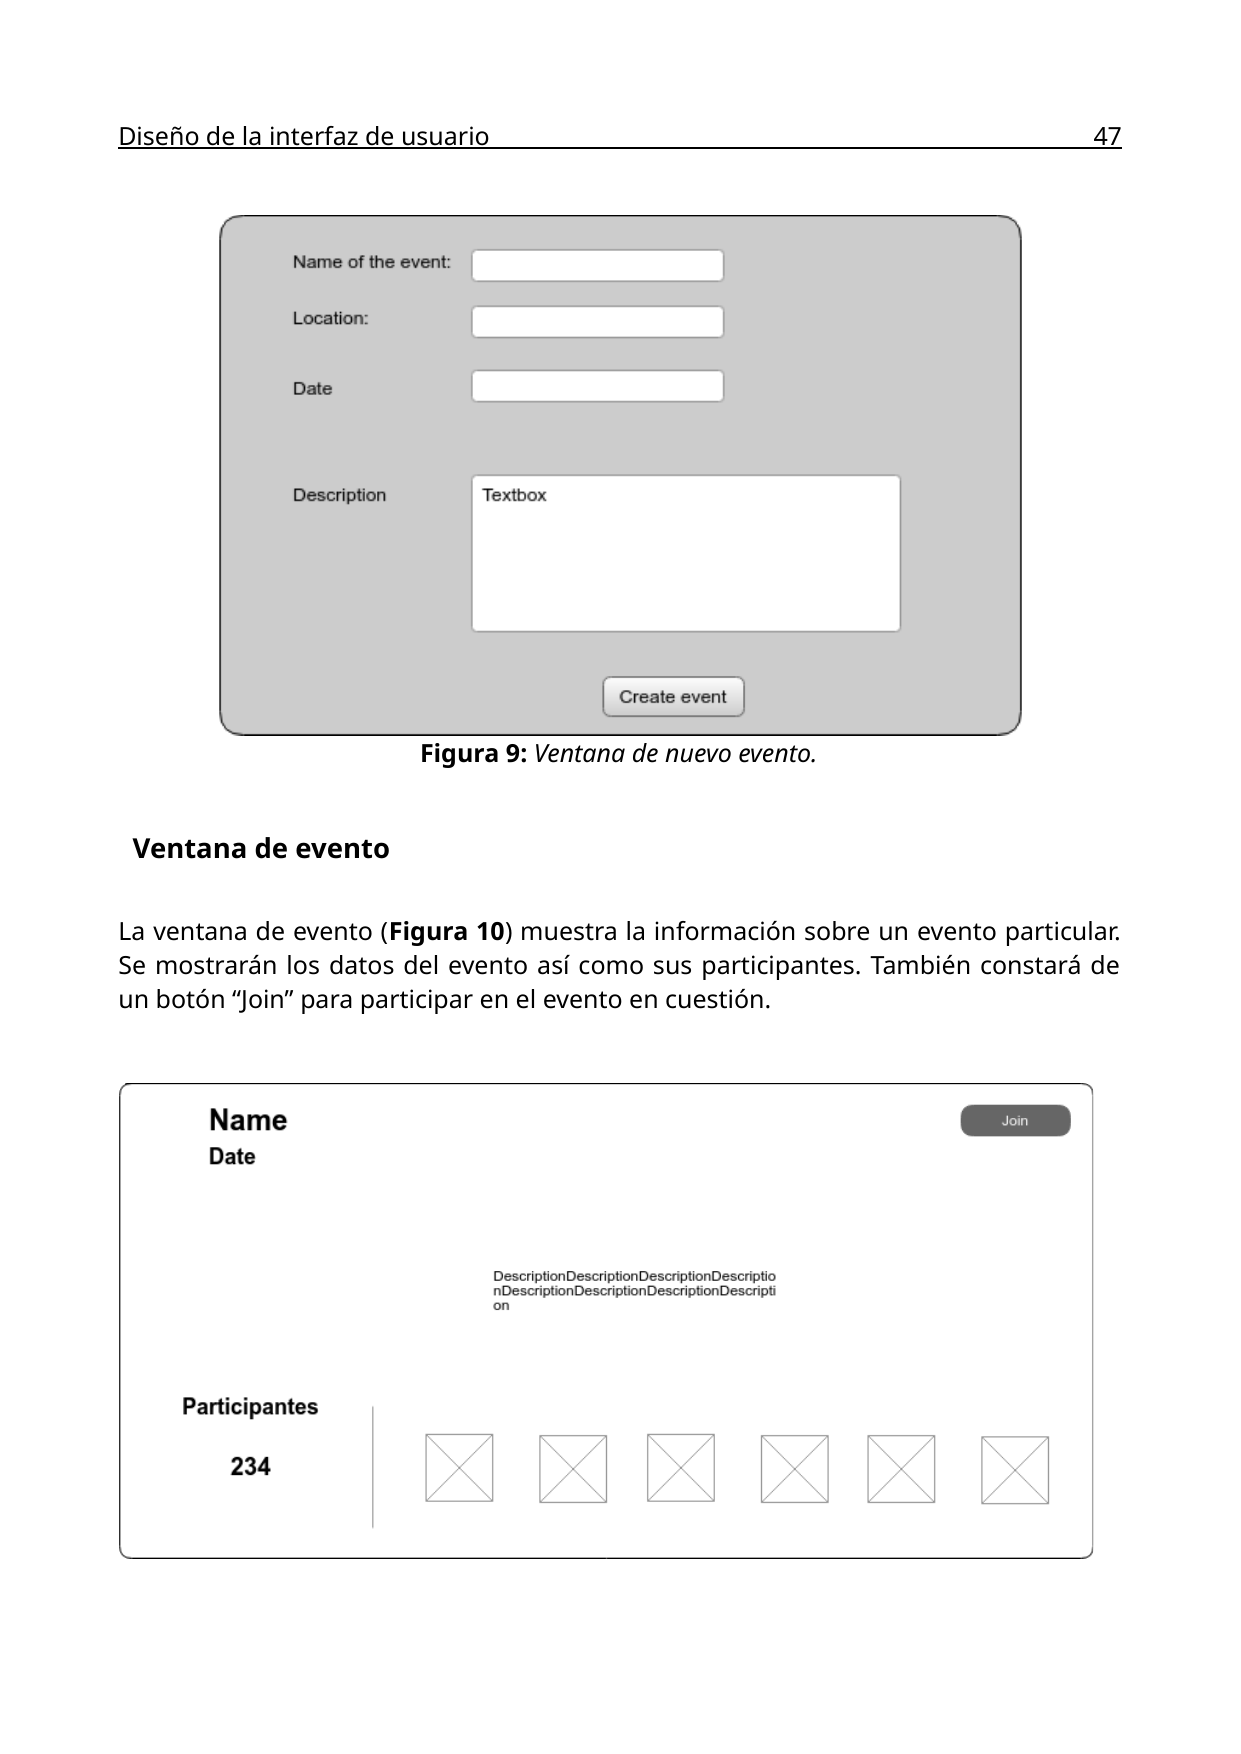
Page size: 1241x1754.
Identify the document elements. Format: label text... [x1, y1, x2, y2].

text La ventana de evento (Figura 10) muestra la información sobre un evento particular. Se mostrarán los datos del evento así como sus participantes. También constará de un botón “Join” para participar en el evento en cuestión. [118, 913, 1122, 1015]
picture [118, 1083, 1094, 1559]
picture [218, 215, 1022, 736]
subtitle Ventana de evento [118, 829, 1122, 867]
text Figura 9: Ventana de nuevo evento. [118, 736, 1122, 770]
